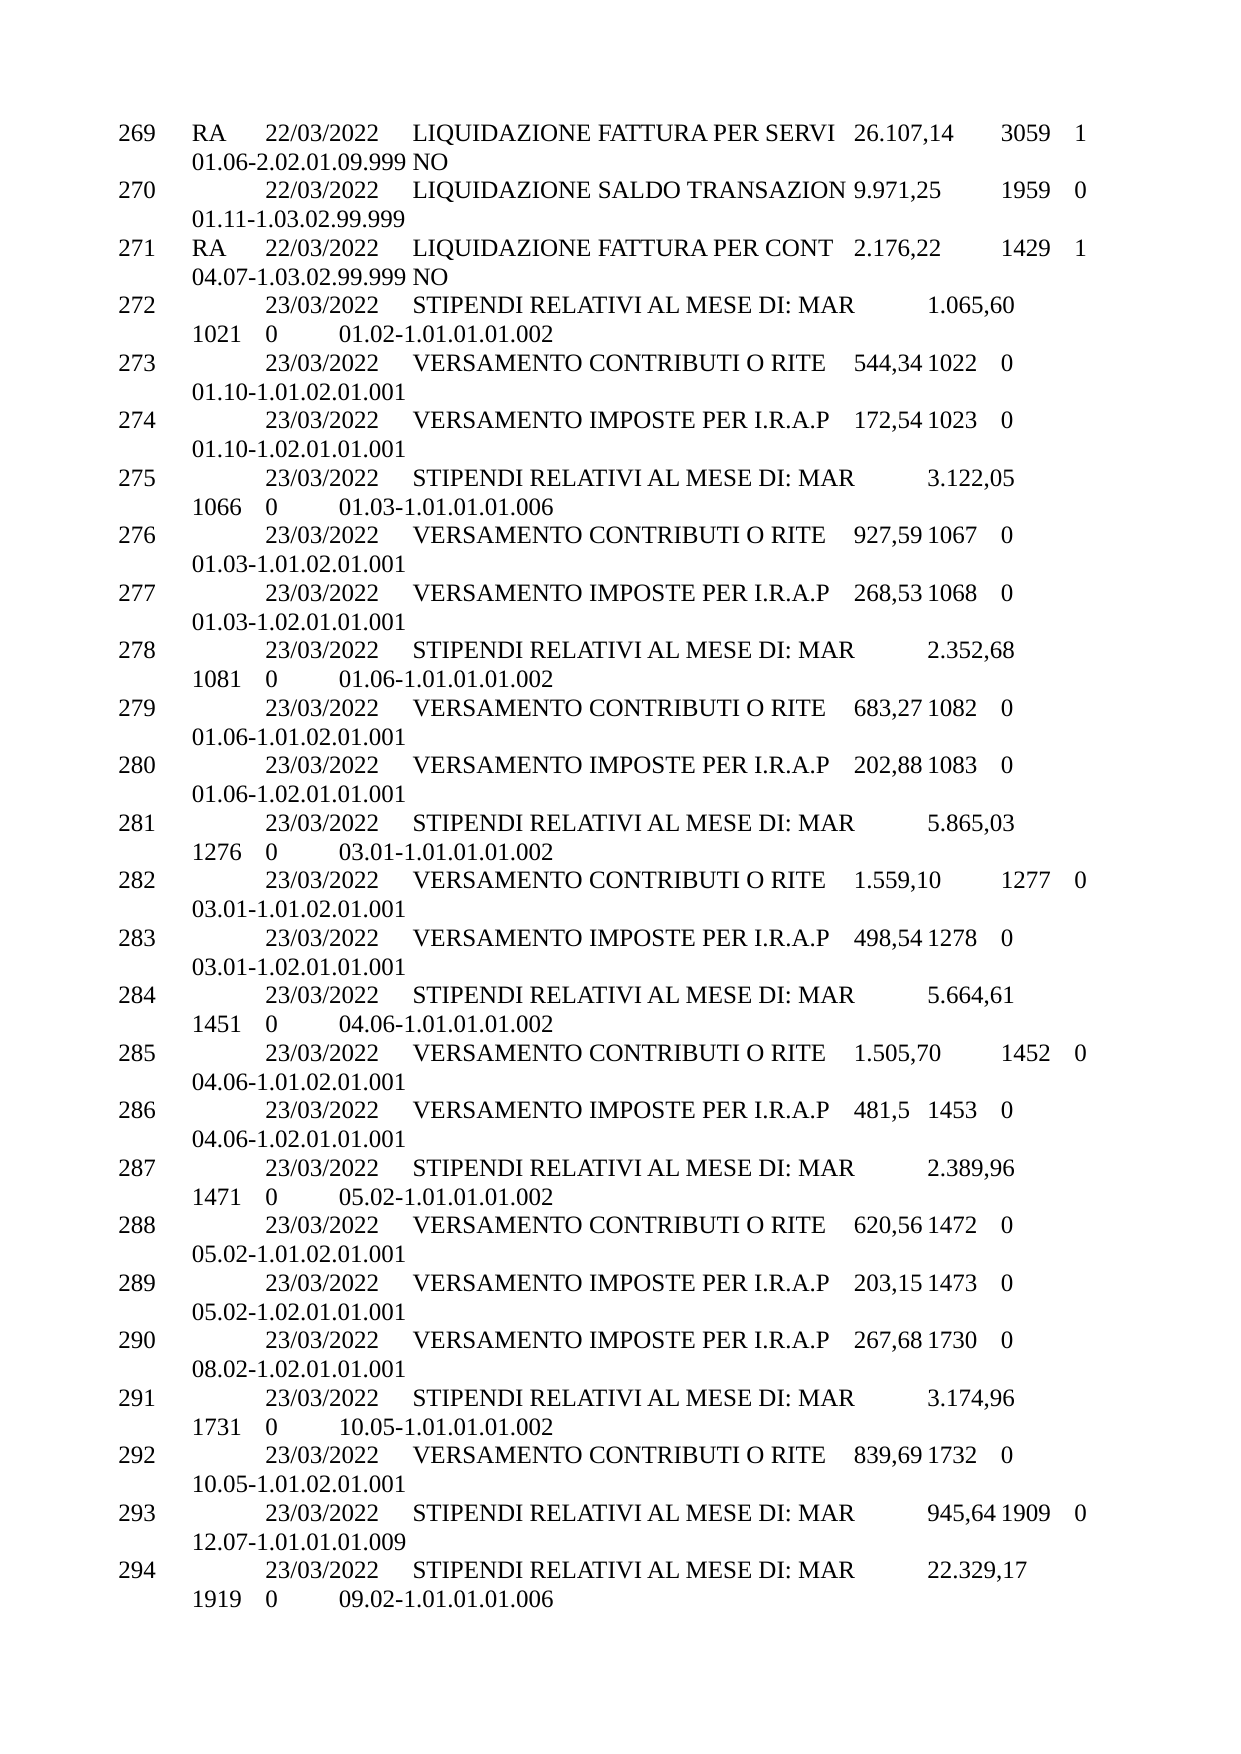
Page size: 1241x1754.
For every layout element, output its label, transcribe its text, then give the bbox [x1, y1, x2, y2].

text 271 RA 22/03/2022 LIQUIDAZIONE FATTURA PER CONT 2.176,22 1429 1 04.07-1.03.02.99.999 NO [118, 233, 1122, 291]
text 275 23/03/2022 STIPENDI RELATIVI AL MESE DI: MAR 3.122,05 1066 0 01.03-1.01.01.01.006 [118, 463, 1122, 521]
text 291 23/03/2022 STIPENDI RELATIVI AL MESE DI: MAR 3.174,96 1731 0 10.05-1.01.01.01.002 [118, 1383, 1122, 1441]
text 287 23/03/2022 STIPENDI RELATIVI AL MESE DI: MAR 2.389,96 1471 0 05.02-1.01.01.01.002 [118, 1153, 1122, 1211]
text 272 23/03/2022 STIPENDI RELATIVI AL MESE DI: MAR 1.065,60 1021 0 01.02-1.01.01.01.002 [118, 291, 1122, 348]
text 286 23/03/2022 VERSAMENTO IMPOSTE PER I.R.A.P 481,5 1453 0 04.06-1.02.01.01.001 [118, 1096, 1122, 1153]
text 280 23/03/2022 VERSAMENTO IMPOSTE PER I.R.A.P 202,88 1083 0 01.06-1.02.01.01.001 [118, 751, 1122, 808]
text 293 23/03/2022 STIPENDI RELATIVI AL MESE DI: MAR 945,64 1909 0 12.07-1.01.01.01.009 [118, 1498, 1122, 1556]
text 278 23/03/2022 STIPENDI RELATIVI AL MESE DI: MAR 2.352,68 1081 0 01.06-1.01.01.01.002 [118, 636, 1122, 693]
text 274 23/03/2022 VERSAMENTO IMPOSTE PER I.R.A.P 172,54 1023 0 01.10-1.02.01.01.001 [118, 406, 1122, 463]
text 283 23/03/2022 VERSAMENTO IMPOSTE PER I.R.A.P 498,54 1278 0 03.01-1.02.01.01.001 [118, 923, 1122, 981]
text 276 23/03/2022 VERSAMENTO CONTRIBUTI O RITE 927,59 1067 0 01.03-1.01.02.01.001 [118, 521, 1122, 578]
text 281 23/03/2022 STIPENDI RELATIVI AL MESE DI: MAR 5.865,03 1276 0 03.01-1.01.01.01.002 [118, 808, 1122, 866]
text 269 RA 22/03/2022 LIQUIDAZIONE FATTURA PER SERVI 26.107,14 3059 1 01.06-2.02.01.09.999 NO [118, 118, 1122, 176]
text 294 23/03/2022 STIPENDI RELATIVI AL MESE DI: MAR 22.329,17 1919 0 09.02-1.01.01.01.006 [118, 1556, 1122, 1613]
text 289 23/03/2022 VERSAMENTO IMPOSTE PER I.R.A.P 203,15 1473 0 05.02-1.02.01.01.001 [118, 1268, 1122, 1326]
text 273 23/03/2022 VERSAMENTO CONTRIBUTI O RITE 544,34 1022 0 01.10-1.01.02.01.001 [118, 348, 1122, 406]
text 288 23/03/2022 VERSAMENTO CONTRIBUTI O RITE 620,56 1472 0 05.02-1.01.02.01.001 [118, 1211, 1122, 1268]
text 277 23/03/2022 VERSAMENTO IMPOSTE PER I.R.A.P 268,53 1068 0 01.03-1.02.01.01.001 [118, 578, 1122, 636]
text 292 23/03/2022 VERSAMENTO CONTRIBUTI O RITE 839,69 1732 0 10.05-1.01.02.01.001 [118, 1441, 1122, 1498]
text 279 23/03/2022 VERSAMENTO CONTRIBUTI O RITE 683,27 1082 0 01.06-1.01.02.01.001 [118, 693, 1122, 751]
text 284 23/03/2022 STIPENDI RELATIVI AL MESE DI: MAR 5.664,61 1451 0 04.06-1.01.01.01.002 [118, 981, 1122, 1038]
text 270 22/03/2022 LIQUIDAZIONE SALDO TRANSAZION 9.971,25 1959 0 01.11-1.03.02.99.999 [118, 176, 1122, 233]
text 285 23/03/2022 VERSAMENTO CONTRIBUTI O RITE 1.505,70 1452 0 04.06-1.01.02.01.001 [118, 1038, 1122, 1096]
text 282 23/03/2022 VERSAMENTO CONTRIBUTI O RITE 1.559,10 1277 0 03.01-1.01.02.01.001 [118, 866, 1122, 923]
text 290 23/03/2022 VERSAMENTO IMPOSTE PER I.R.A.P 267,68 1730 0 08.02-1.02.01.01.001 [118, 1326, 1122, 1383]
